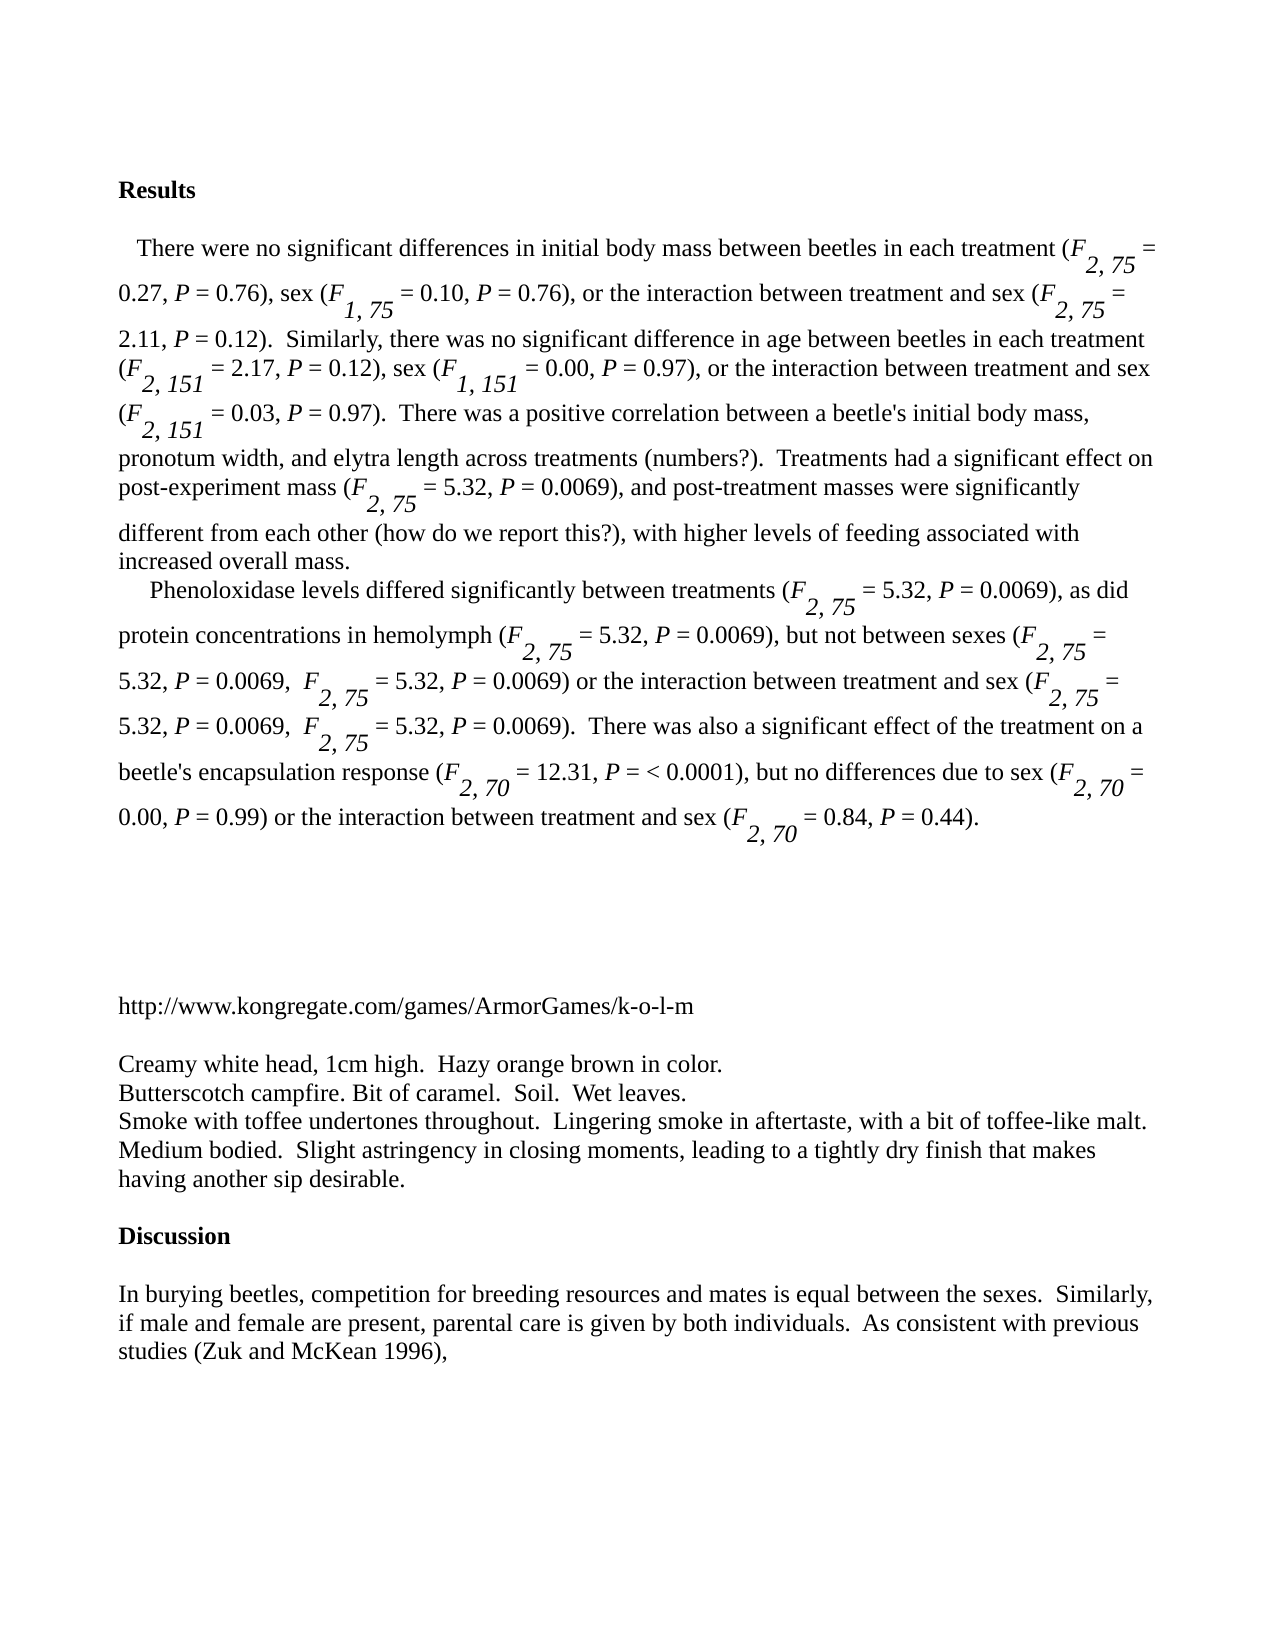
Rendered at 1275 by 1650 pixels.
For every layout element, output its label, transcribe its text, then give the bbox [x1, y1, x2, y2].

text Butterscotch campfire. Bit of caramel. Soil. Wet leaves. [118, 1078, 1157, 1106]
text Phenoloxidase levels differed significantly between treatments (F2, 75 = 5.32, P = 0.0069), as did protein concentrations in hemolymph (F2, 75 = 5.32, P = 0.0069), but not between sexes (F2, 75 = 5.32, P = 0.0069, F2, 75 = 5.32, P = 0.0069) or the interaction between treatment and sex (F2, 75 = 5.32, P = 0.0069, F2, 75 = 5.32, P = 0.0069). There was also a significant effect of the treatment on a beetle's encapsulation response (F2, 70 = 12.31, P = < 0.0001), but no differences due to sex (F2, 70 = 0.00, P = 0.99) or the interaction between treatment and sex (F2, 70 = 0.84, P = 0.44). [118, 575, 1157, 848]
text Results [118, 176, 1157, 204]
text Smoke with toffee undertones throughout. Lingering smoke in aftertaste, with a bit of toffee-like malt. [118, 1106, 1157, 1135]
text http://www.kongregate.com/games/ArmorGames/k-o-l-m [118, 991, 1157, 1020]
text Creamy white head, 1cm high. Hazy orange brown in color. [118, 1049, 1157, 1078]
text Medium bodied. Slight astringency in closing moments, leading to a tightly dry finish that makes having another sip desirable. [118, 1135, 1157, 1193]
text Discussion [118, 1221, 1157, 1250]
text There were no significant differences in initial body mass between beetles in each treatment (F2, 75 = 0.27, P = 0.76), sex (F1, 75 = 0.10, P = 0.76), or the interaction between treatment and sex (F2, 75 = 2.11, P = 0.12). Similarly, there was no significant difference in age between beetles in each treatment (F2, 151 = 2.17, P = 0.12), sex (F1, 151 = 0.00, P = 0.97), or the interaction between treatment and sex (F2, 151 = 0.03, P = 0.97). There was a positive correlation between a beetle's initial body mass, pronotum width, and elytra length across treatments (numbers?). Treatments had a significant effect on post-experiment mass (F2, 75 = 5.32, P = 0.0069), and post-treatment masses were significantly different from each other (how do we report this?), with higher levels of feeding associated with increased overall mass. [118, 233, 1157, 575]
text In burying beetles, competition for breeding resources and mates is equal between the sexes. Similarly, if male and female are present, parental care is given by both individuals. As consistent with previous studies (Zuk and McKean 1996), [118, 1279, 1157, 1365]
